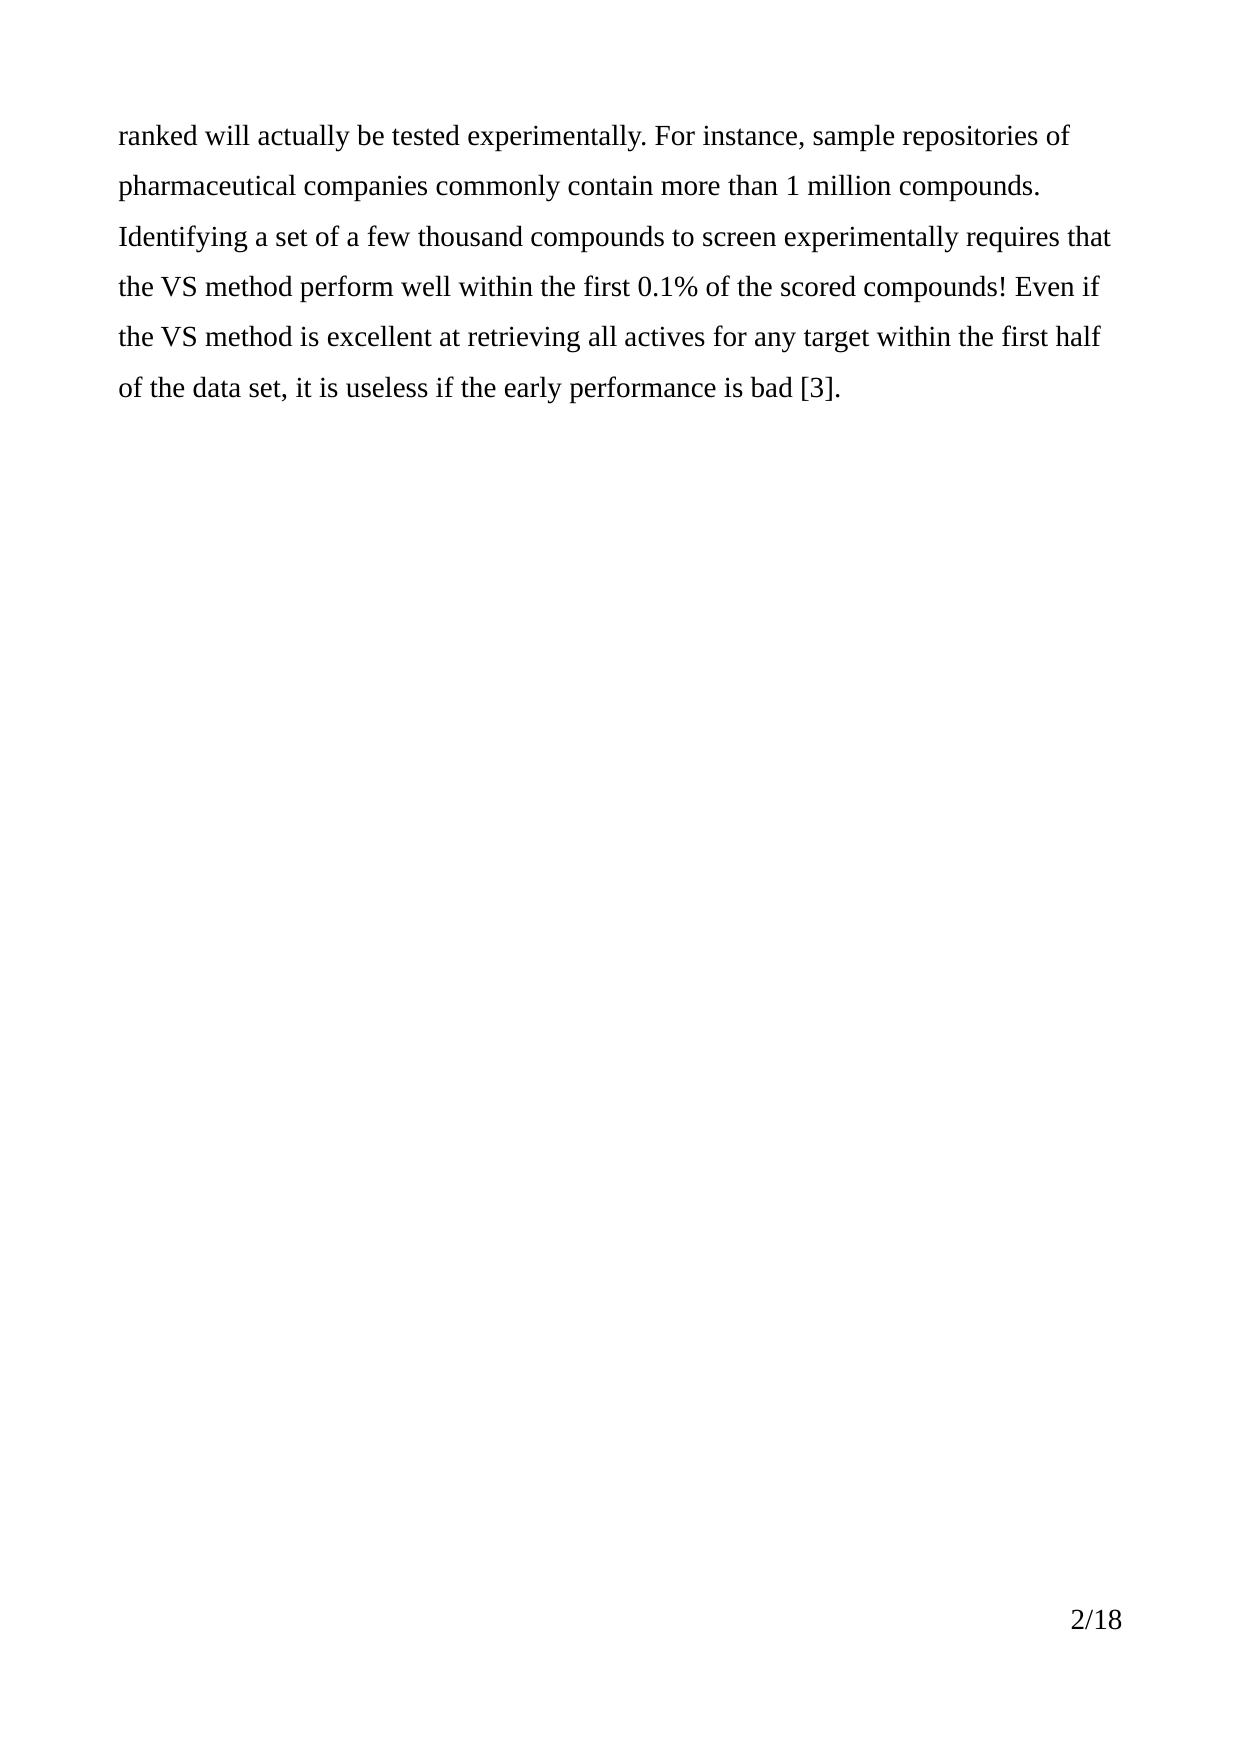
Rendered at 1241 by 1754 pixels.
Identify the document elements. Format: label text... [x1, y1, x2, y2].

text ranked will actually be tested experimentally. For instance, sample repositories of pharmaceutical companies commonly contain more than 1 million compounds. Identifying a set of a few thousand compounds to screen experimentally requires that the VS method perform well within the first 0.1% of the scored compounds! Even if the VS method is excellent at retrieving all actives for any target within the first half of the data set, it is useless if the early performance is bad [3]. [118, 118, 1122, 403]
